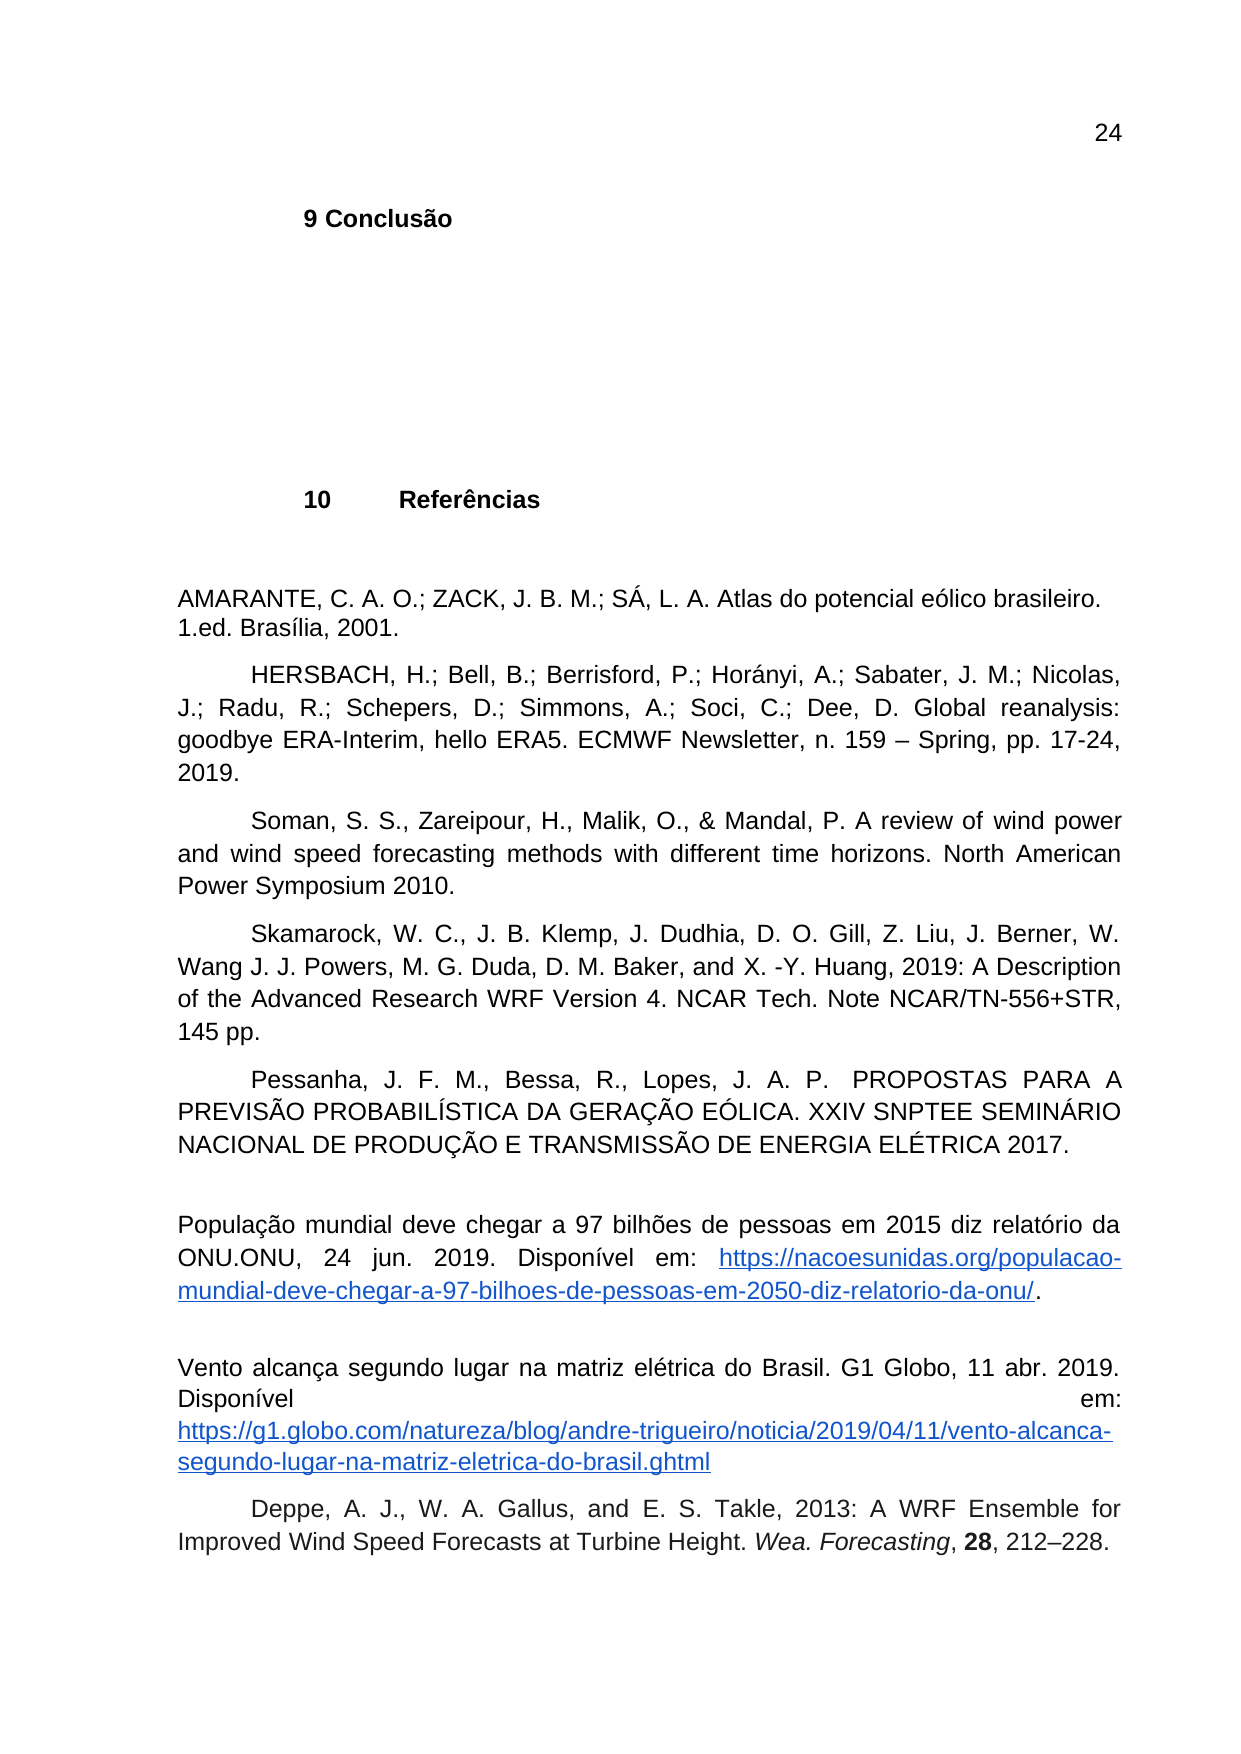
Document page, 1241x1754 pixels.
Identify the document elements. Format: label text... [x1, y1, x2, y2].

text Skamarock, W. C., J. B. Klemp, J. Dudhia, D. O. Gill, Z. Liu, J. Berner, W. Wang J. J. Powers, M. G. Duda, D. M. Baker, and X. -Y. Huang, 2019: A Description of the Advanced Research WRF Version 4. NCAR Tech. Note NCAR/TN-556+STR, 145 pp. [177, 915, 1122, 1046]
text AMARANTE, C. A. O.; ZACK, J. B. M.; SÁ, L. A. Atlas do potencial eólico brasileiro. 1.ed. Brasília, 2001. [177, 584, 1122, 641]
text HERSBACH, H.; Bell, B.; Berrisford, P.; Horányi, A.; Sabater, J. M.; Nicolas, J.; Radu, R.; Schepers, D.; Simmons, A.; Soci, C.; Dee, D. Global reanalysis: goodbye ERA-Interim, hello ERA5. ECMWF Newsletter, n. 159 – Spring, pp. 17-24, 2019. [177, 656, 1122, 787]
subtitle Referências [215, 485, 1122, 514]
subtitle Conclusão [215, 204, 1122, 233]
text Vento alcança segundo lugar na matriz elétrica do Brasil. G1 Globo, 11 abr. 2019. Disponível em: https://g1.globo.com/natureza/blog/andre-trigueiro/noticia/2019/04/11/vento-alcanca-segundo-lugar-na-matriz-eletrica-do-brasil.ghtml [177, 1319, 1122, 1476]
text Pessanha, J. F. M., Bessa, R., Lopes, J. A. P. PROPOSTAS PARA A PREVISÃO PROBABILÍSTICA DA GERAÇÃO EÓLICA. XXIV SNPTEE SEMINÁRIO NACIONAL DE PRODUÇÃO E TRANSMISSÃO DE ENERGIA ELÉTRICA 2017. [177, 1061, 1122, 1159]
text Soman, S. S., Zareipour, H., Malik, O., & Mandal, P. A review of wind power and wind speed forecasting methods with different time horizons. North American Power Symposium 2010. [177, 802, 1122, 900]
text População mundial deve chegar a 97 bilhões de pessoas em 2015 diz relatório da ONU.ONU, 24 jun. 2019. Disponível em: https://nacoesunidas.org/populacao-mundial-deve-chegar-a-97-bilhoes-de-pessoas-em-2050-diz-relatorio-da-onu/. [177, 1173, 1122, 1305]
text Deppe, A. J., W. A. Gallus, and E. S. Takle, 2013: A WRF Ensemble for Improved Wind Speed Forecasts at Turbine Height. Wea. Forecasting, 28, 212–228. [177, 1490, 1122, 1556]
